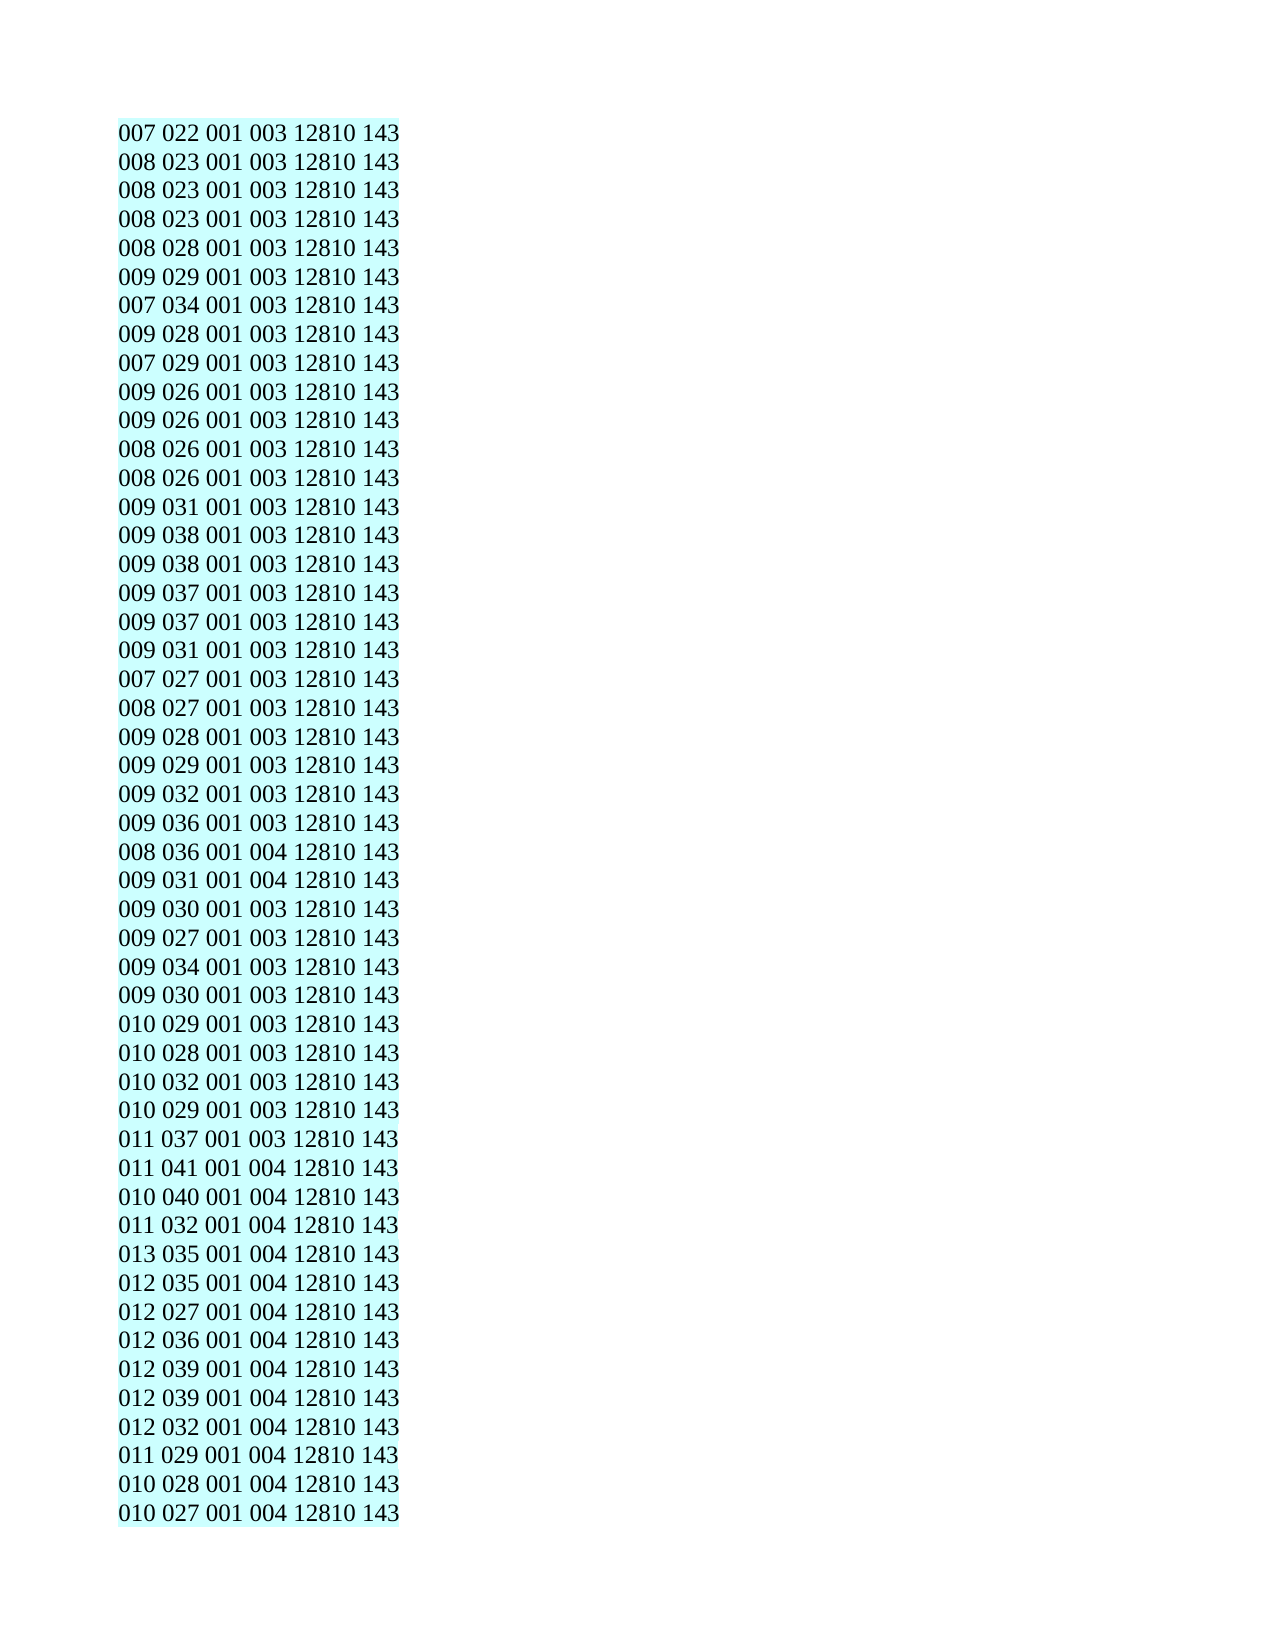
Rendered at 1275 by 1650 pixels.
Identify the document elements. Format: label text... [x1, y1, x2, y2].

text 009 038 001 003 12810 143 [118, 521, 1157, 549]
text 009 027 001 003 12810 143 [118, 923, 1157, 952]
text 009 029 001 003 12810 143 [118, 262, 1157, 291]
text 012 039 001 004 12810 143 [118, 1383, 1157, 1412]
text 007 027 001 003 12810 143 [118, 664, 1157, 693]
text 009 038 001 003 12810 143 [118, 549, 1157, 578]
text 012 027 001 004 12810 143 [118, 1297, 1157, 1326]
text 012 035 001 004 12810 143 [118, 1268, 1157, 1297]
text 012 039 001 004 12810 143 [118, 1354, 1157, 1383]
text 009 031 001 003 12810 143 [118, 636, 1157, 664]
text 008 023 001 003 12810 143 [118, 147, 1157, 176]
text 008 028 001 003 12810 143 [118, 233, 1157, 262]
text 009 031 001 003 12810 143 [118, 492, 1157, 521]
text 008 036 001 004 12810 143 [118, 837, 1157, 866]
text 009 037 001 003 12810 143 [118, 607, 1157, 636]
text 010 029 001 003 12810 143 [118, 1096, 1157, 1124]
text 008 023 001 003 12810 143 [118, 176, 1157, 204]
text 010 027 001 004 12810 143 [118, 1498, 1157, 1527]
text 011 029 001 004 12810 143 [118, 1441, 1157, 1469]
text 011 037 001 003 12810 143 [118, 1124, 1157, 1153]
text 009 037 001 003 12810 143 [118, 578, 1157, 607]
text 009 028 001 003 12810 143 [118, 319, 1157, 348]
text 009 034 001 003 12810 143 [118, 952, 1157, 981]
text 009 026 001 003 12810 143 [118, 406, 1157, 434]
text 009 030 001 003 12810 143 [118, 894, 1157, 923]
text 008 027 001 003 12810 143 [118, 693, 1157, 722]
text 010 040 001 004 12810 143 [118, 1182, 1157, 1211]
text 009 036 001 003 12810 143 [118, 808, 1157, 837]
text 008 026 001 003 12810 143 [118, 463, 1157, 492]
text 008 026 001 003 12810 143 [118, 434, 1157, 463]
text 008 023 001 003 12810 143 [118, 204, 1157, 233]
text 012 036 001 004 12810 143 [118, 1326, 1157, 1354]
text 010 028 001 004 12810 143 [118, 1469, 1157, 1498]
text 011 032 001 004 12810 143 [118, 1211, 1157, 1239]
text 010 029 001 003 12810 143 [118, 1009, 1157, 1038]
text 009 029 001 003 12810 143 [118, 751, 1157, 779]
text 007 022 001 003 12810 143 [118, 118, 1157, 147]
text 009 032 001 003 12810 143 [118, 779, 1157, 808]
text 007 029 001 003 12810 143 [118, 348, 1157, 377]
text 012 032 001 004 12810 143 [118, 1412, 1157, 1441]
text 010 032 001 003 12810 143 [118, 1067, 1157, 1096]
text 009 030 001 003 12810 143 [118, 981, 1157, 1009]
text 009 031 001 004 12810 143 [118, 866, 1157, 894]
text 010 028 001 003 12810 143 [118, 1038, 1157, 1067]
text 013 035 001 004 12810 143 [118, 1239, 1157, 1268]
text 007 034 001 003 12810 143 [118, 291, 1157, 319]
text 011 041 001 004 12810 143 [118, 1153, 1157, 1182]
text 009 026 001 003 12810 143 [118, 377, 1157, 406]
text 009 028 001 003 12810 143 [118, 722, 1157, 751]
